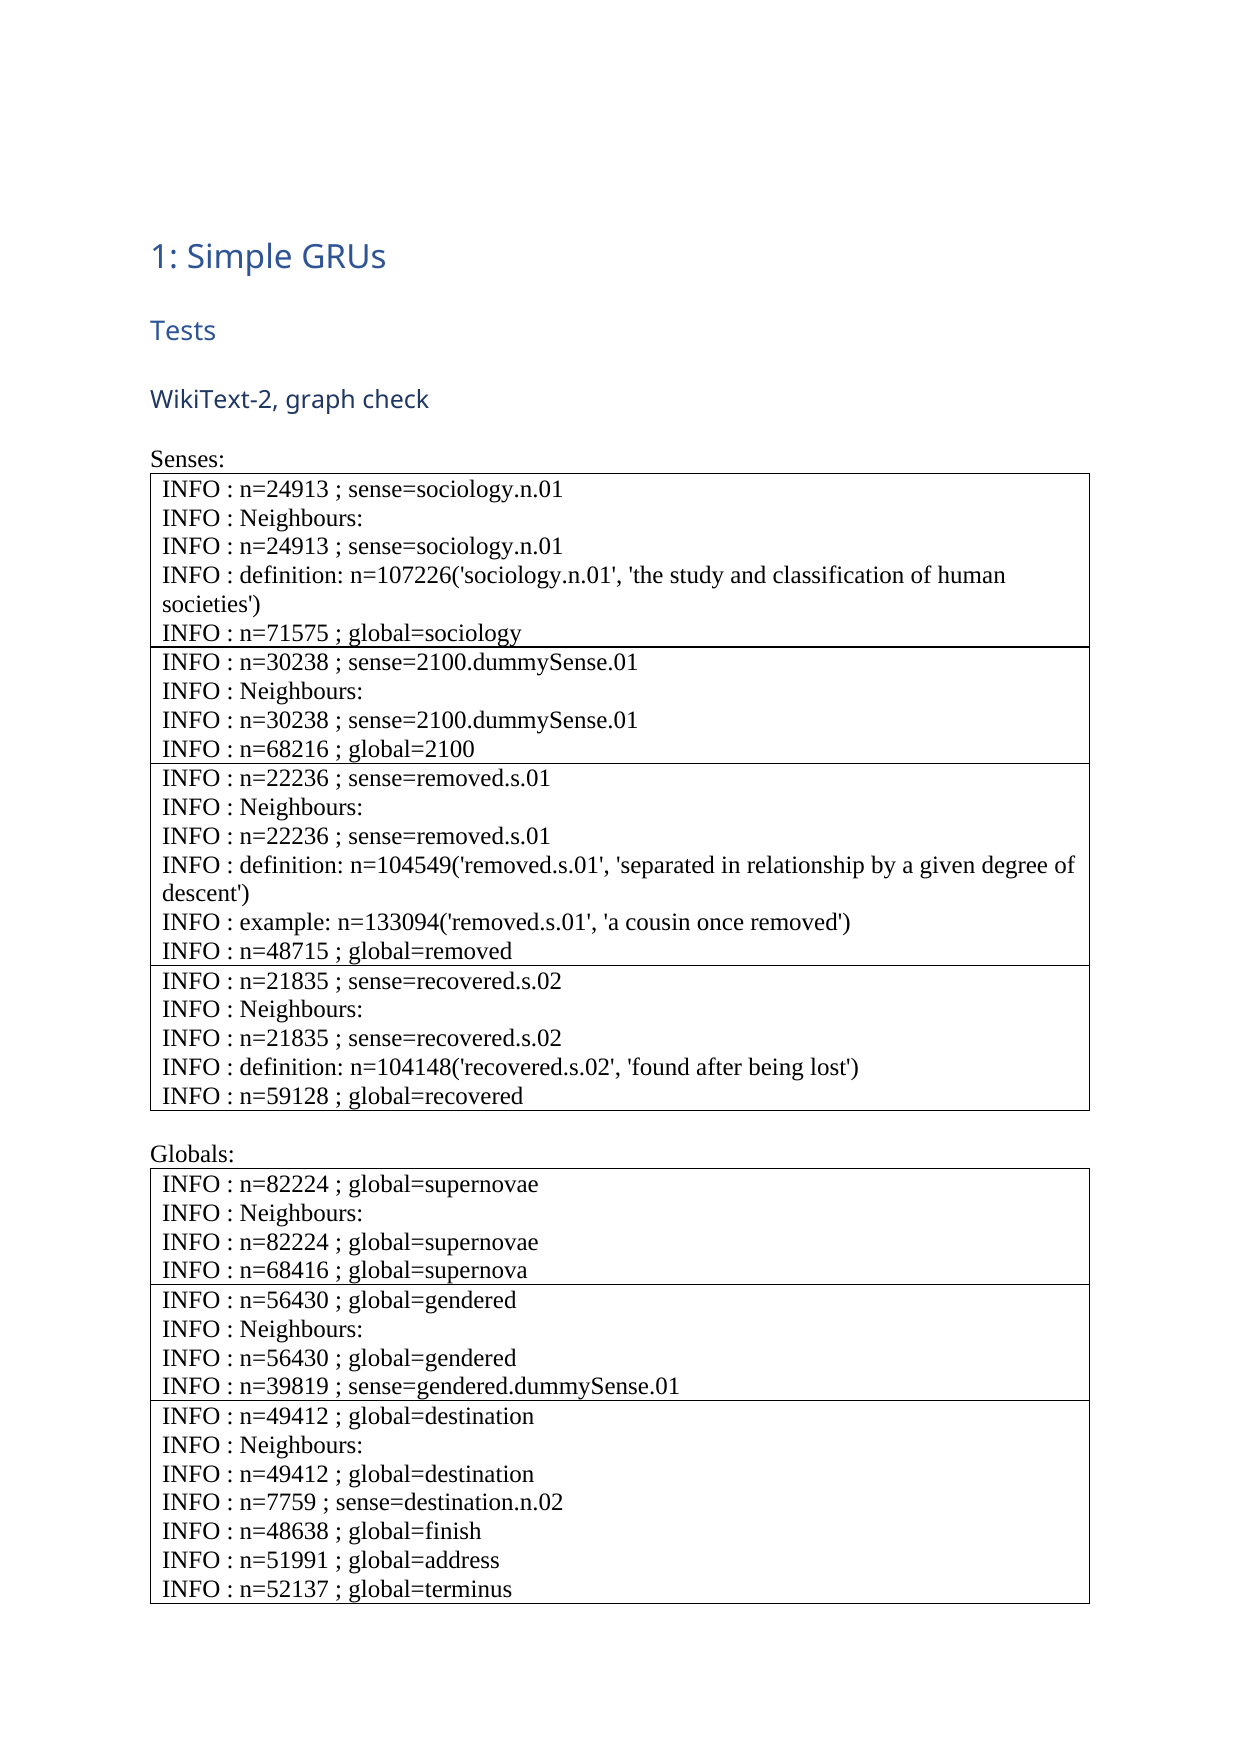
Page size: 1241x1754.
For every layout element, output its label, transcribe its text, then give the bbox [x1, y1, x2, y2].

subtitle 1: Simple GRUs [150, 233, 1090, 279]
text Globals: [150, 1139, 1090, 1168]
table_cell INFO : n=49412 ; global=destination INFO : Neighbours: INFO : n=49412 ; global=destination INFO : n=7759 ; sense=destination.n.02 INFO : n=48638 ; global=finish INFO : n=51991 ; global=address INFO : n=52137 ; global=terminus [151, 1401, 1089, 1602]
text Senses: [150, 444, 1090, 473]
table_header INFO : n=24913 ; sense=sociology.n.01 INFO : Neighbours: INFO : n=24913 ; sense=sociology.n.01 INFO : definition: n=107226('sociology.n.01', 'the study and classification of human societies') INFO : n=71575 ; global=sociology [151, 474, 1089, 646]
table_cell INFO : n=22236 ; sense=removed.s.01 INFO : Neighbours: INFO : n=22236 ; sense=removed.s.01 INFO : definition: n=104549('removed.s.01', 'separated in relationship by a given degree of descent') INFO : example: n=133094('removed.s.01', 'a cousin once removed') INFO : n=48715 ; global=removed [151, 764, 1089, 965]
table_cell INFO : n=21835 ; sense=recovered.s.02 INFO : Neighbours: INFO : n=21835 ; sense=recovered.s.02 INFO : definition: n=104148('recovered.s.02', 'found after being lost') INFO : n=59128 ; global=recovered [151, 966, 1089, 1109]
table_cell INFO : n=30238 ; sense=2100.dummySense.01 INFO : Neighbours: INFO : n=30238 ; sense=2100.dummySense.01 INFO : n=68216 ; global=2100 [151, 648, 1089, 762]
table_cell INFO : n=56430 ; global=gendered INFO : Neighbours: INFO : n=56430 ; global=gendered INFO : n=39819 ; sense=gendered.dummySense.01 [151, 1285, 1089, 1400]
subtitle WikiText-2, graph check [150, 381, 1090, 415]
subtitle Tests [150, 312, 1090, 348]
table_header INFO : n=82224 ; global=supernovae INFO : Neighbours: INFO : n=82224 ; global=supernovae INFO : n=68416 ; global=supernova [151, 1169, 1089, 1284]
